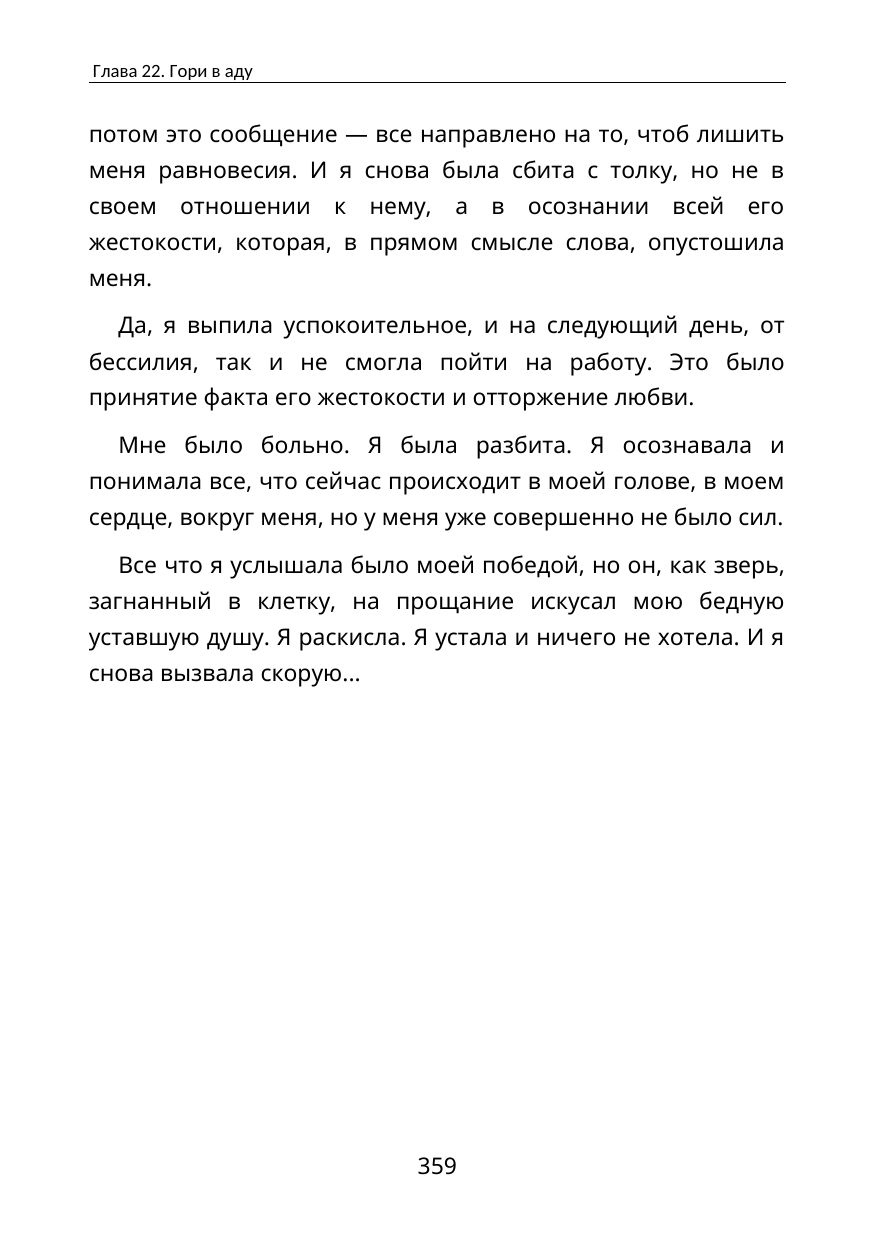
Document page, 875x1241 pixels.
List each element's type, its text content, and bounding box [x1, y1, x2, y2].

text Мне было больно. Я была разбита. Я осознавала и понимала все, что сейчас происходит в моей голове, в моем сердце, вокруг меня, но у меня уже совершенно не было сил. [88, 429, 786, 532]
text Да, я выпила успокоительное, и на следующий день, от бессилия, так и не смогла пойти на работу. Это было принятие факта его жестокости и отторжение любви. [88, 309, 786, 413]
text потом это сообщение — все направлено на то, чтоб лишить меня равновесия. И я снова была сбита с толку, но не в своем отношении к нему, а в осознании всей его жестокости, которая, в прямом смысле слова, опустошила меня. [88, 118, 786, 293]
text Все что я услышала было моей победой, но он, как зверь, загнанный в клетку, на прощание искусал мою бедную уставшую душу. Я раскисла. Я устала и ничего не хотела. И я снова вызвала скорую... [88, 549, 786, 688]
